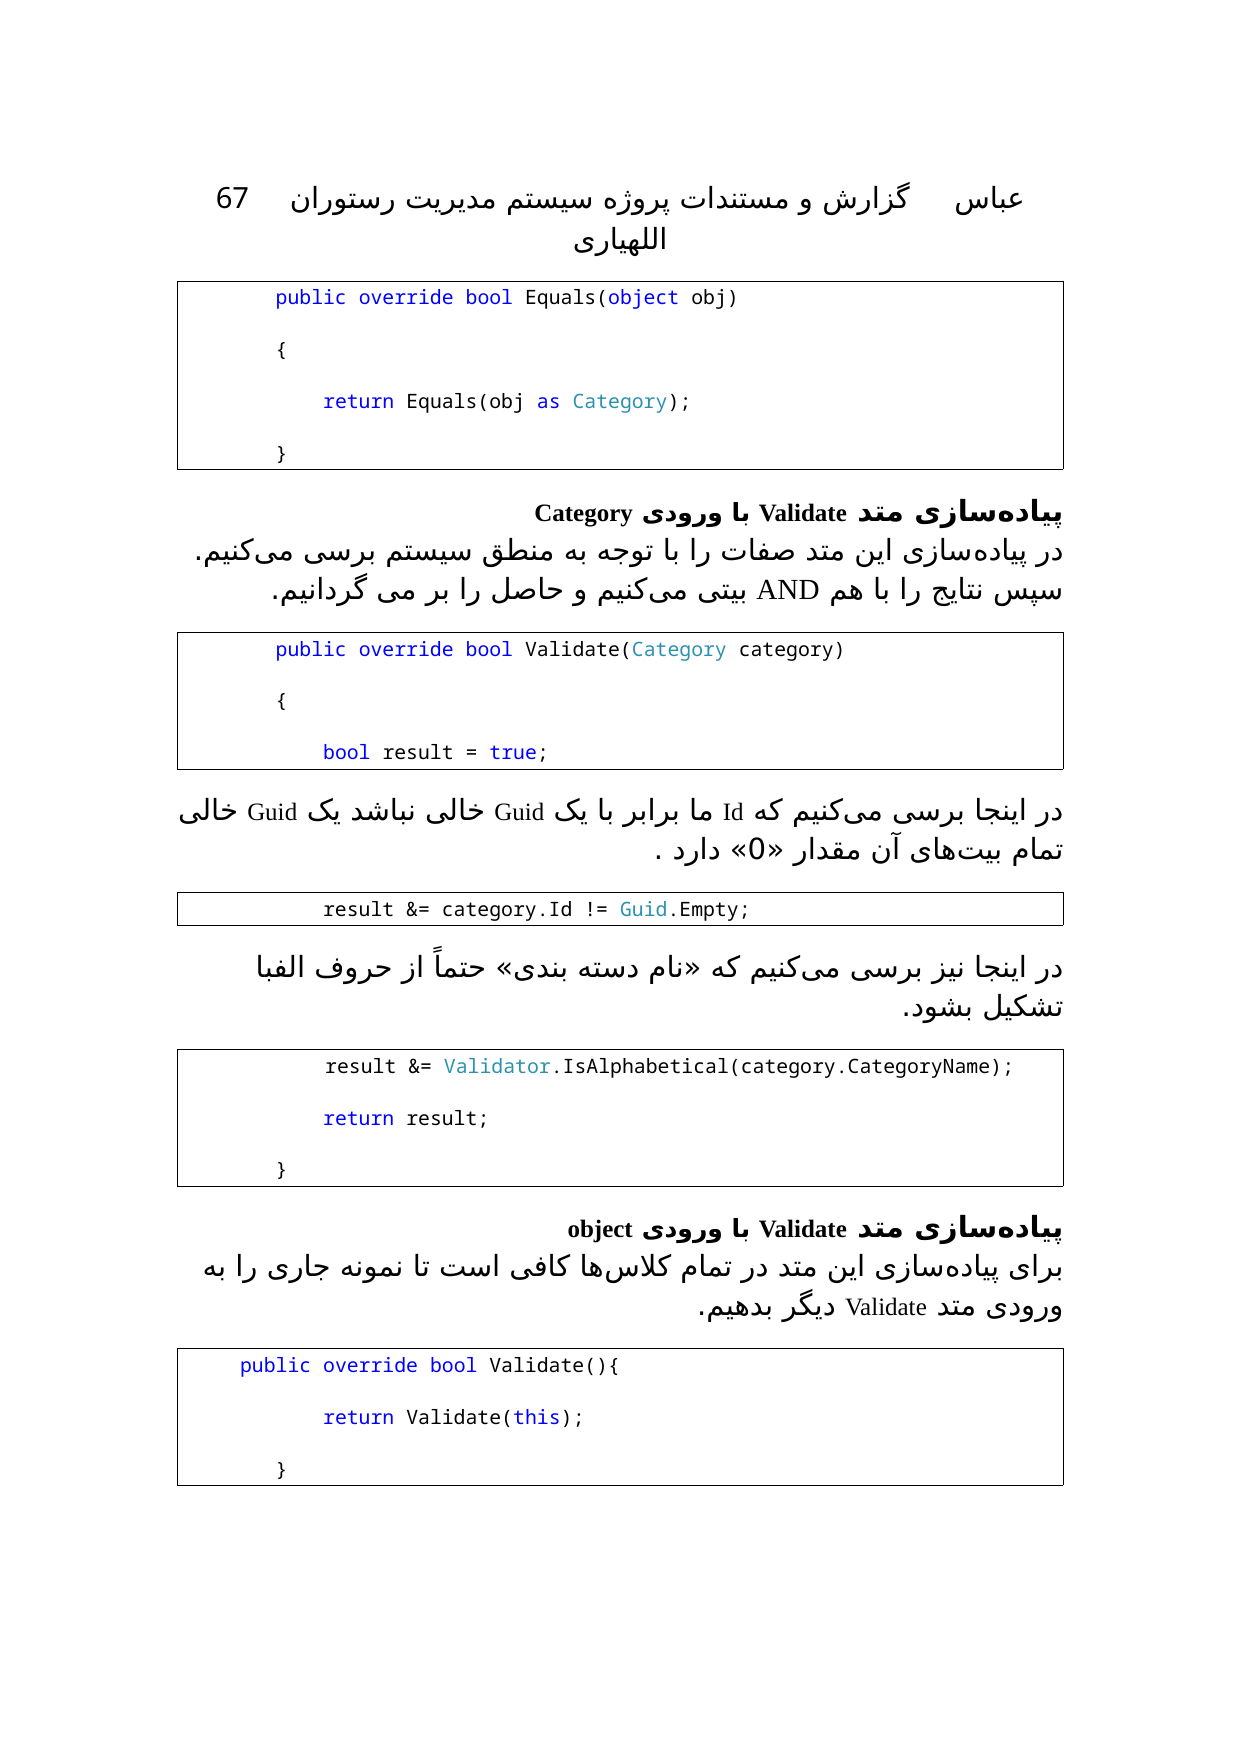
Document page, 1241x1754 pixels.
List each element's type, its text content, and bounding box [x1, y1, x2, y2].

text { [178, 332, 1063, 362]
text در اینجا نیز برسی می‌کنیم که «نام دسته بندی» حتماً از حروف الفبا تشکیل بشود. [177, 950, 1063, 1023]
text { [178, 684, 1063, 714]
text } [178, 1152, 1063, 1186]
subtitle پیاده‌سازی متد Validate با ورودی object [177, 1211, 1063, 1244]
text return Equals(obj as Category); [178, 384, 1063, 414]
text } [178, 1452, 1063, 1485]
text return Validate(this); [178, 1400, 1063, 1430]
text public override bool Validate(){ [178, 1349, 1063, 1378]
text result &= category.Id != Guid.Empty; [178, 893, 1063, 925]
text public override bool Equals(object obj) [178, 282, 1063, 311]
text در اینجا برسی می‌کنیم که Id ما برابر با یک Guid خالی نباشد یک Guid خالی تمام بیت‌های آن مقدار «0» دارد . [177, 793, 1063, 866]
text return result; [178, 1101, 1063, 1131]
text در پیاده‌سازی این متد صفات را با توجه به منطق سیستم برسی می‌کنیم. سپس نتایج را با هم AND بیتی می‌کنیم و حاصل را بر می گردانیم. [177, 533, 1063, 606]
text result &= Validator.IsAlphabetical(category.CategoryName); [178, 1050, 1063, 1079]
text } [178, 436, 1063, 469]
text bool result = true; [178, 735, 1063, 769]
text public override bool Validate(Category category) [178, 633, 1063, 662]
subtitle پیاده‌سازی متد Validate با ورودی Category [177, 494, 1063, 528]
text برای پیاده‌سازی این متد در تمام کلاس‌ها کافی است تا نمونه جاری را به ورودی متد Validate دیگر بدهیم. [177, 1249, 1063, 1322]
